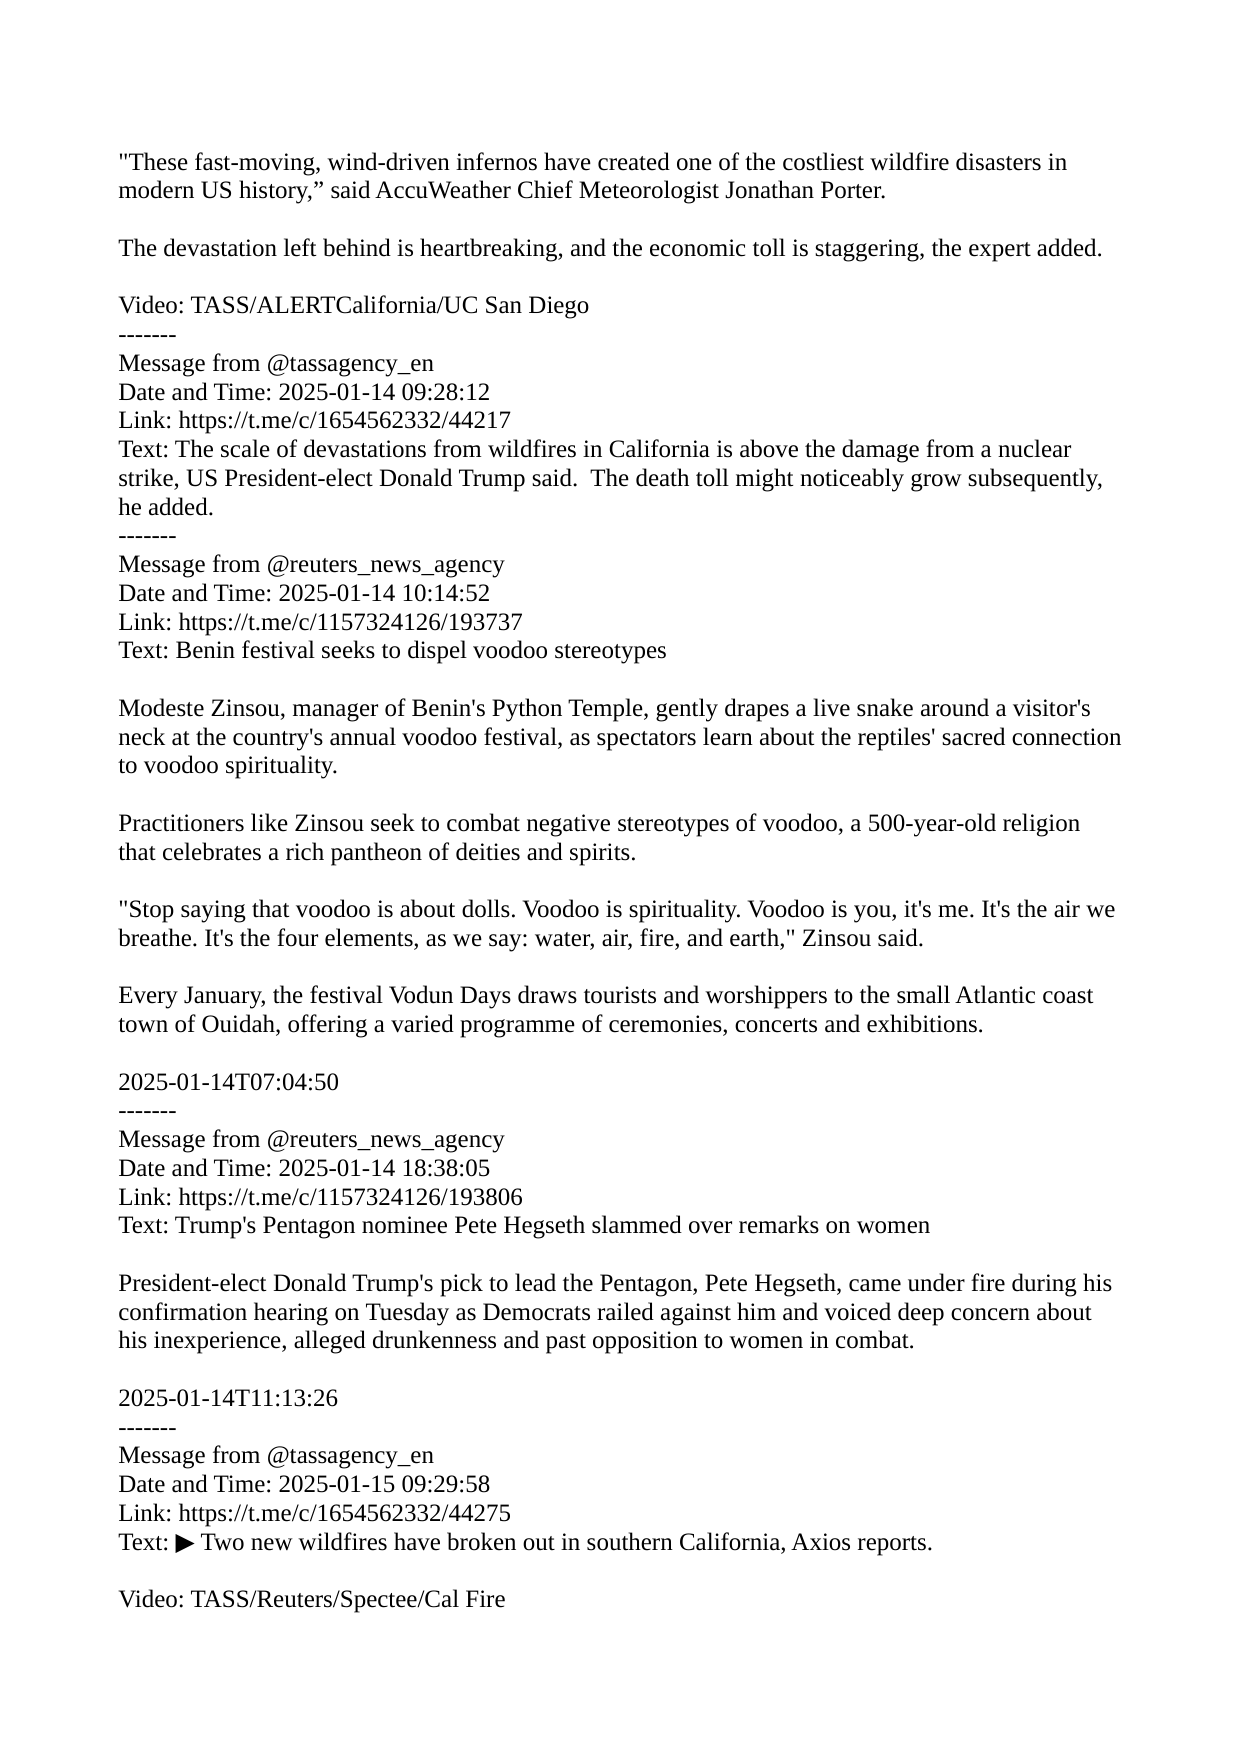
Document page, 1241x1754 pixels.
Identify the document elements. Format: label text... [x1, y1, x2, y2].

text Text: The scale of devastations from wildfires in California is above the damage from a nuclear strike, US President-elect Donald Trump said. The death toll might noticeably grow subsequently, he added. [118, 434, 1122, 521]
text Practitioners like Zinsou seek to combat negative stereotypes of voodoo, a 500-year-old religion that celebrates a rich pantheon of deities and spirits. [118, 808, 1122, 866]
text Modeste Zinsou, manager of Benin's Python Temple, gently drapes a live snake around a visitor's neck at the country's annual voodoo festival, as spectators learn about the reptiles' sacred connection to voodoo spirituality. [118, 693, 1122, 779]
text Date and Time: 2025-01-14 09:28:12 [118, 377, 1122, 406]
text "These fast-moving, wind-driven infernos have created one of the costliest wildfire disasters in modern US history,” said AccuWeather Chief Meteorologist Jonathan Porter. [118, 147, 1122, 204]
text Video: TASS/Reuters/Spectee/Cal Fire [118, 1584, 1122, 1613]
text Every January, the festival Vodun Days draws tourists and worshippers to the small Atlantic coast town of Ouidah, offering a varied programme of ceremonies, concerts and exhibitions. [118, 981, 1122, 1038]
text Text: Trump's Pentagon nominee Pete Hegseth slammed over remarks on women [118, 1211, 1122, 1239]
text Date and Time: 2025-01-14 18:38:05 [118, 1153, 1122, 1182]
text Message from @reuters_news_agency [118, 1124, 1122, 1153]
text Date and Time: 2025-01-14 10:14:52 [118, 578, 1122, 607]
text 2025-01-14T11:13:26 [118, 1383, 1122, 1412]
text Date and Time: 2025-01-15 09:29:58 [118, 1469, 1122, 1498]
text Text: ▶️ Two new wildfires have broken out in southern California, Axios reports. [118, 1527, 1122, 1556]
text Link: https://t.me/c/1654562332/44217 [118, 406, 1122, 434]
text ------- [118, 521, 1122, 549]
text President-elect Donald Trump's pick to lead the Pentagon, Pete Hegseth, came under fire during his confirmation hearing on Tuesday as Democrats railed against him and voiced deep concern about his inexperience, alleged drunkenness and past opposition to women in combat. [118, 1268, 1122, 1354]
text Link: https://t.me/c/1654562332/44275 [118, 1498, 1122, 1527]
text "Stop saying that voodoo is about dolls. Voodoo is spirituality. Voodoo is you, it's me. It's the air we breathe. It's the four elements, as we say: water, air, fire, and earth," Zinsou said. [118, 894, 1122, 952]
text Message from @tassagency_en [118, 348, 1122, 377]
text 2025-01-14T07:04:50 [118, 1067, 1122, 1096]
text Video: TASS/ALERTCalifornia/UC San Diego [118, 291, 1122, 319]
text Link: https://t.me/c/1157324126/193737 [118, 607, 1122, 636]
text Message from @tassagency_en [118, 1441, 1122, 1469]
text The devastation left behind is heartbreaking, and the economic toll is staggering, the expert added. [118, 233, 1122, 262]
text ------- [118, 1096, 1122, 1124]
text Message from @reuters_news_agency [118, 549, 1122, 578]
text Text: Benin festival seeks to dispel voodoo stereotypes [118, 636, 1122, 664]
text Link: https://t.me/c/1157324126/193806 [118, 1182, 1122, 1211]
text ------- [118, 319, 1122, 348]
text ------- [118, 1412, 1122, 1441]
